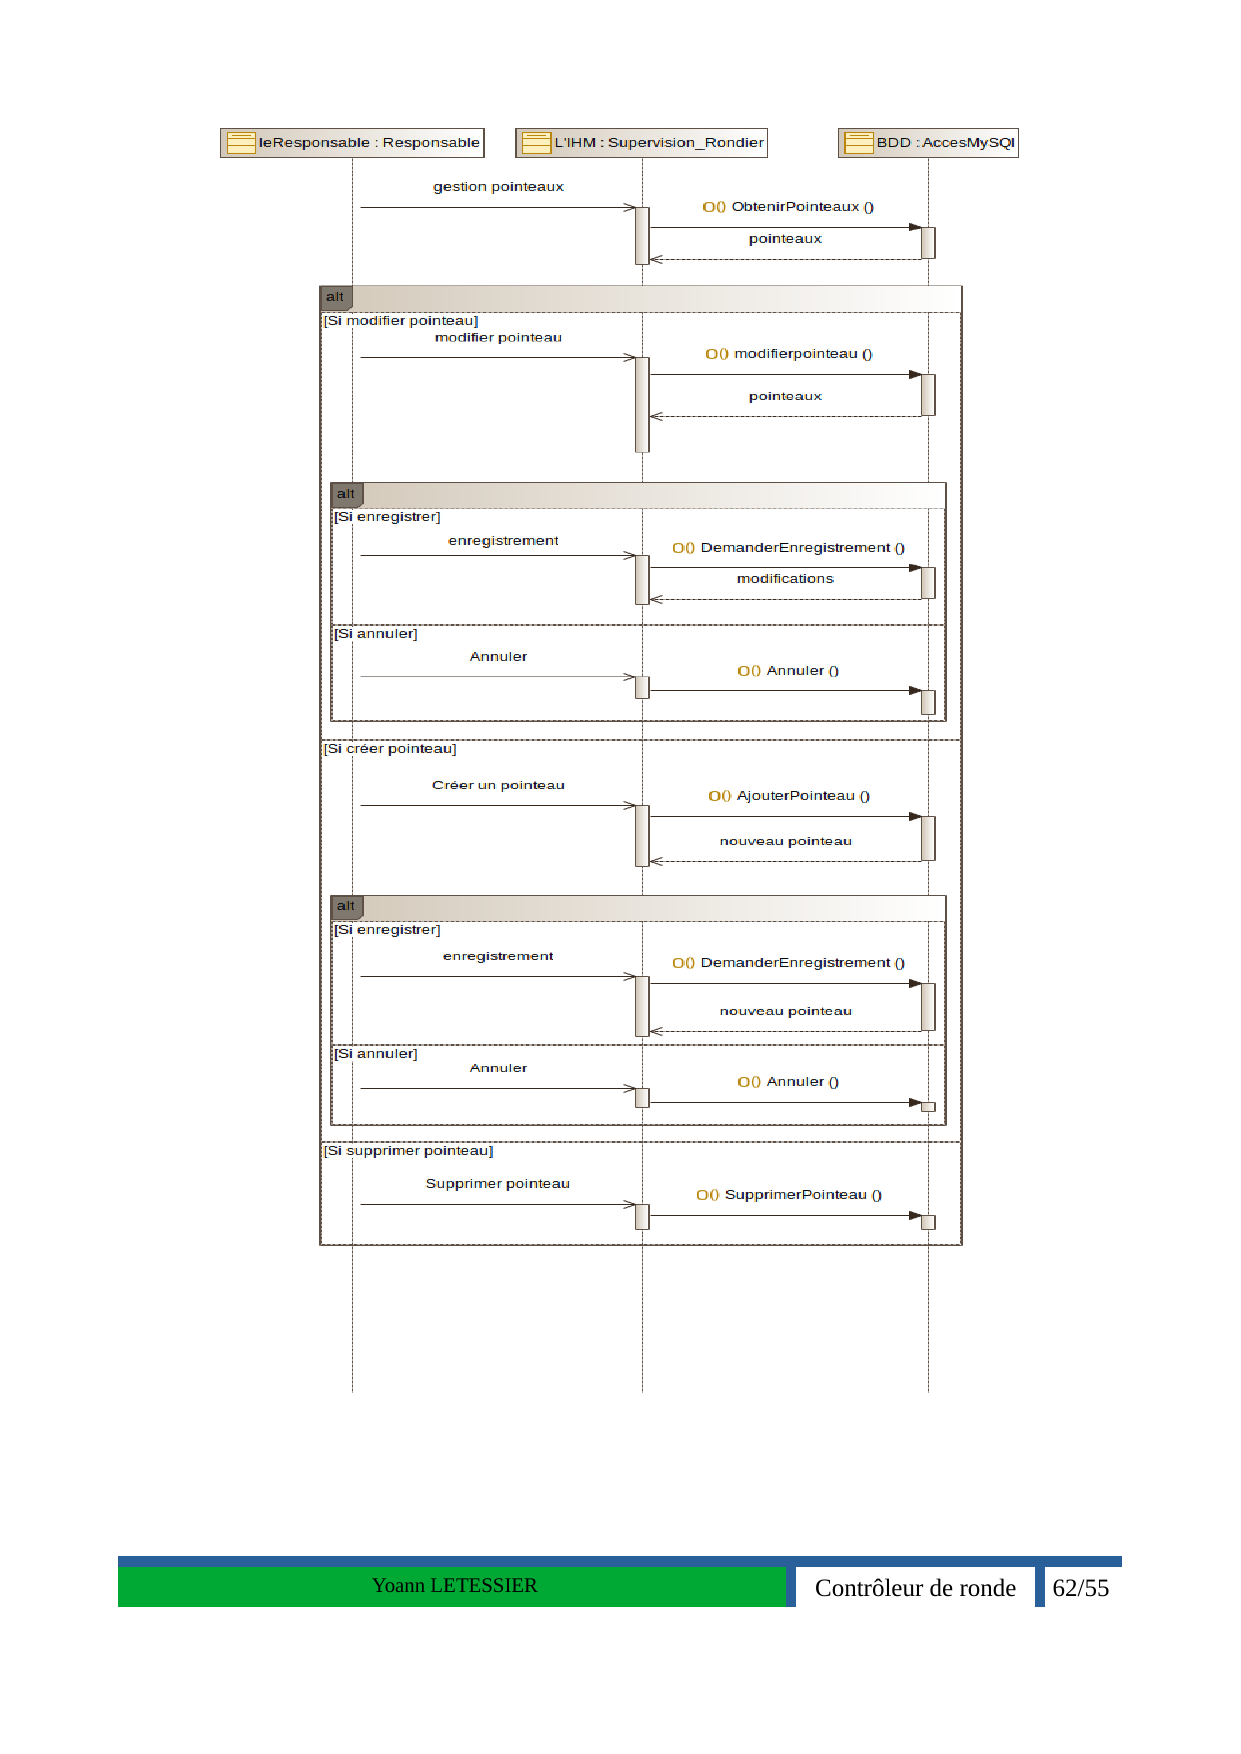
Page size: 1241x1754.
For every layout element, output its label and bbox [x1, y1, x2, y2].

picture [207, 118, 1033, 1402]
